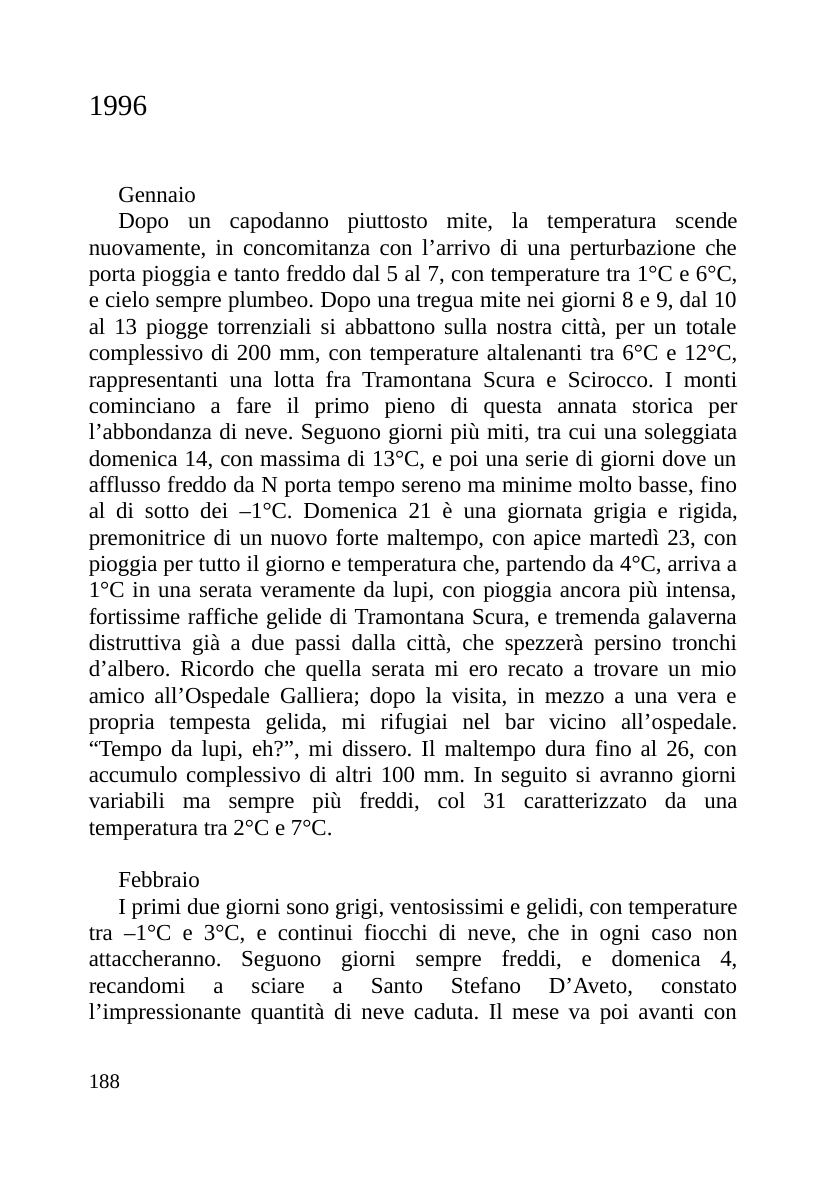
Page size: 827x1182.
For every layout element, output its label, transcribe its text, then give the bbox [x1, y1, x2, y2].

text I primi due giorni sono grigi, ventosissimi e gelidi, con temperature tra ‒1°C e 3°C, e continui fiocchi di neve, che in ogni caso non attaccheranno. Seguono giorni sempre freddi, e domenica 4, recandomi a sciare a Santo Stefano D’Aveto, constato l’impressionante quantità di neve caduta. Il mese va poi avanti con [88, 893, 738, 1024]
text Dopo un capodanno piuttosto mite, la temperatura scende nuovamente, in concomitanza con l’arrivo di una perturbazione che porta pioggia e tanto freddo dal 5 al 7, con temperature tra 1°C e 6°C, e cielo sempre plumbeo. Dopo una tregua mite nei giorni 8 e 9, dal 10 al 13 piogge torrenziali si abbattono sulla nostra città, per un totale complessivo di 200 mm, con temperature altalenanti tra 6°C e 12°C, rappresentanti una lotta fra Tramontana Scura e Scirocco. I monti cominciano a fare il primo pieno di questa annata storica per l’abbondanza di neve. Seguono giorni più miti, tra cui una soleggiata domenica 14, con massima di 13°C, e poi una serie di giorni dove un afflusso freddo da N porta tempo sereno ma minime molto basse, fino al di sotto dei ‒1°C. Domenica 21 è una giornata grigia e rigida, premonitrice di un nuovo forte maltempo, con apice martedì 23, con pioggia per tutto il giorno e temperatura che, partendo da 4°C, arriva a 1°C in una serata veramente da lupi, con pioggia ancora più intensa, fortissime raffiche gelide di Tramontana Scura, e tremenda galaverna distruttiva già a due passi dalla città, che spezzerà persino tronchi d’albero. Ricordo che quella serata mi ero recato a trovare un mio amico all’Ospedale Galliera; dopo la visita, in mezzo a una vera e propria tempesta gelida, mi rifugiai nel bar vicino all’ospedale. “Tempo da lupi, eh?”, mi dissero. Il maltempo dura fino al 26, con accumulo complessivo di altri 100 mm. In seguito si avranno giorni variabili ma sempre più freddi, col 31 caratterizzato da una temperatura tra 2°C e 7°C. [88, 207, 738, 840]
text Febbraio [88, 866, 738, 893]
text Gennaio [88, 181, 738, 207]
subtitle 1996 [88, 88, 738, 122]
